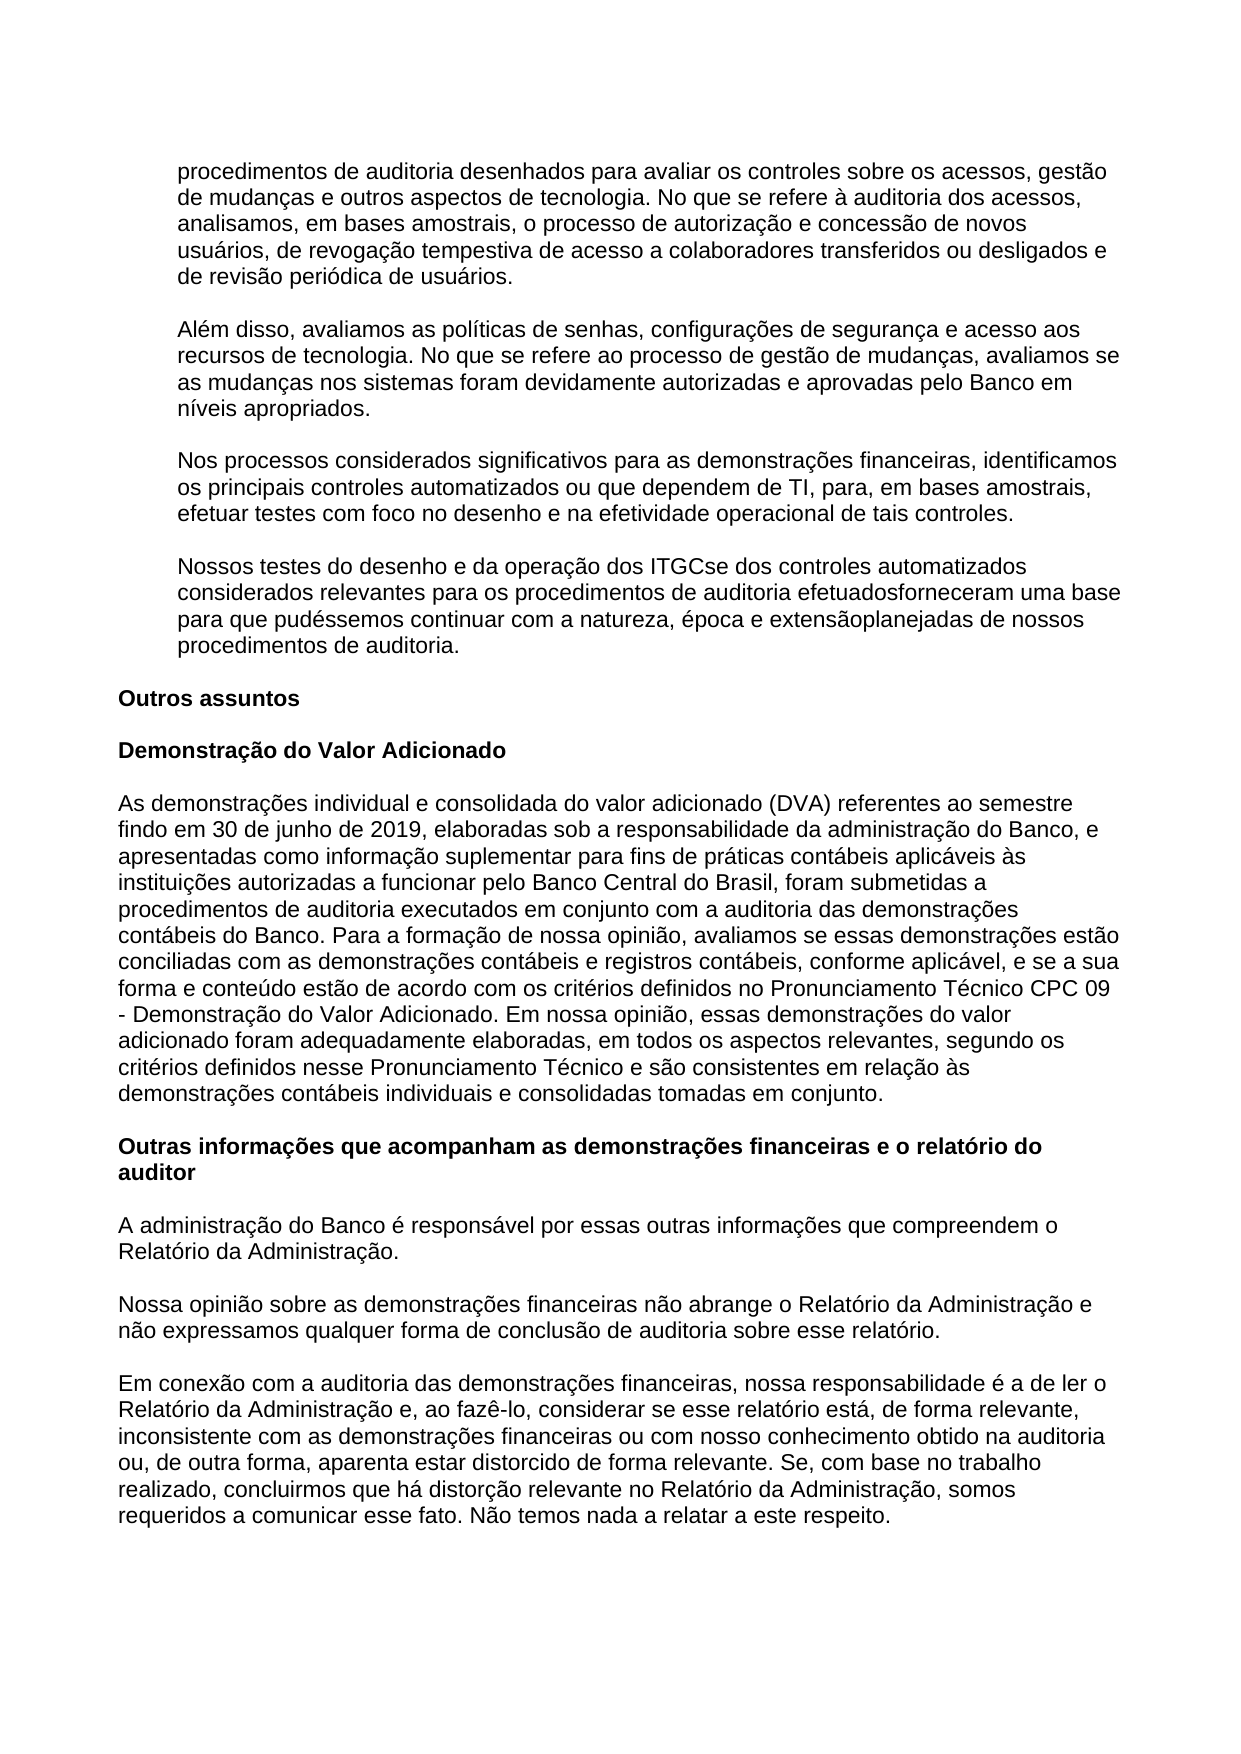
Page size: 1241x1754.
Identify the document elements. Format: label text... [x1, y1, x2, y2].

text Nos processos considerados significativos para as demonstrações financeiras, identificamos os principais controles automatizados ou que dependem de TI, para, em bases amostrais, efetuar testes com foco no desenho e na efetividade operacional de tais controles. [177, 447, 1120, 527]
text Além disso, avaliamos as políticas de senhas, configurações de segurança e acesso aos recursos de tecnologia. No que se refere ao processo de gestão de mudanças, avaliamos se as mudanças nos sistemas foram devidamente autorizadas e aprovadas pelo Banco em níveis apropriados. [177, 316, 1122, 421]
text Demonstração do Valor Adicionado [118, 737, 1226, 764]
text Nossos testes do desenho e da operação dos ITGCse dos controles automatizados considerados relevantes para os procedimentos de auditoria efetuadosforneceram uma base para que pudéssemos continuar com a natureza, época e extensãoplanejadas de nossos procedimentos de auditoria. [177, 553, 1124, 658]
text Outros assuntos [118, 684, 1226, 711]
text Nossa opinião sobre as demonstrações financeiras não abrange o Relatório da Administração e não expressamos qualquer forma de conclusão de auditoria sobre esse relatório. [118, 1291, 1124, 1344]
text As demonstrações individual e consolidada do valor adicionado (DVA) referentes ao semestre findo em 30 de junho de 2019, elaboradas sob a responsabilidade da administração do Banco, e apresentadas como informação suplementar para fins de práticas contábeis aplicáveis às instituições autorizadas a funcionar pelo Banco Central do Brasil, foram submetidas a procedimentos de auditoria executados em conjunto com a auditoria das demonstrações contábeis do Banco. Para a formação de nossa opinião, avaliamos se essas demonstrações estão conciliadas com as demonstrações contábeis e registros contábeis, conforme aplicável, e se a sua forma e conteúdo estão de acordo com os critérios definidos no Pronunciamento Técnico CPC 09 [118, 790, 1122, 1001]
text A administração do Banco é responsável por essas outras informações que compreendem o Relatório da Administração. [118, 1212, 1061, 1265]
list Demonstração do Valor Adicionado. Em nossa opinião, essas demonstrações do valor adicionado foram adequadamente elaboradas, em todos os aspectos relevantes, segundo os critérios definidos nesse Pronunciamento Técnico e são consistentes em relação às demonstrações contábeis individuais e consolidadas tomadas em conjunto. [118, 1001, 1067, 1107]
text Em conexão com a auditoria das demonstrações financeiras, nossa responsabilidade é a de ler o Relatório da Administração e, ao fazê-lo, considerar se esse relatório está, de forma relevante, inconsistente com as demonstrações financeiras ou com nosso conhecimento obtido na auditoria ou, de outra forma, aparenta estar distorcido de forma relevante. Se, com base no trabalho realizado, concluirmos que há distorção relevante no Relatório da Administração, somos requeridos a comunicar esse fato. Não temos nada a relatar a este respeito. [118, 1370, 1110, 1528]
text Outras informações que acompanham as demonstrações financeiras e o relatório do auditor [118, 1133, 1045, 1185]
text procedimentos de auditoria desenhados para avaliar os controles sobre os acessos, gestão de mudanças e outros aspectos de tecnologia. No que se refere à auditoria dos acessos, analisamos, em bases amostrais, o processo de autorização e concessão de novos usuários, de revogação tempestiva de acesso a colaboradores transferidos ou desligados e de revisão periódica de usuários. [177, 158, 1116, 289]
